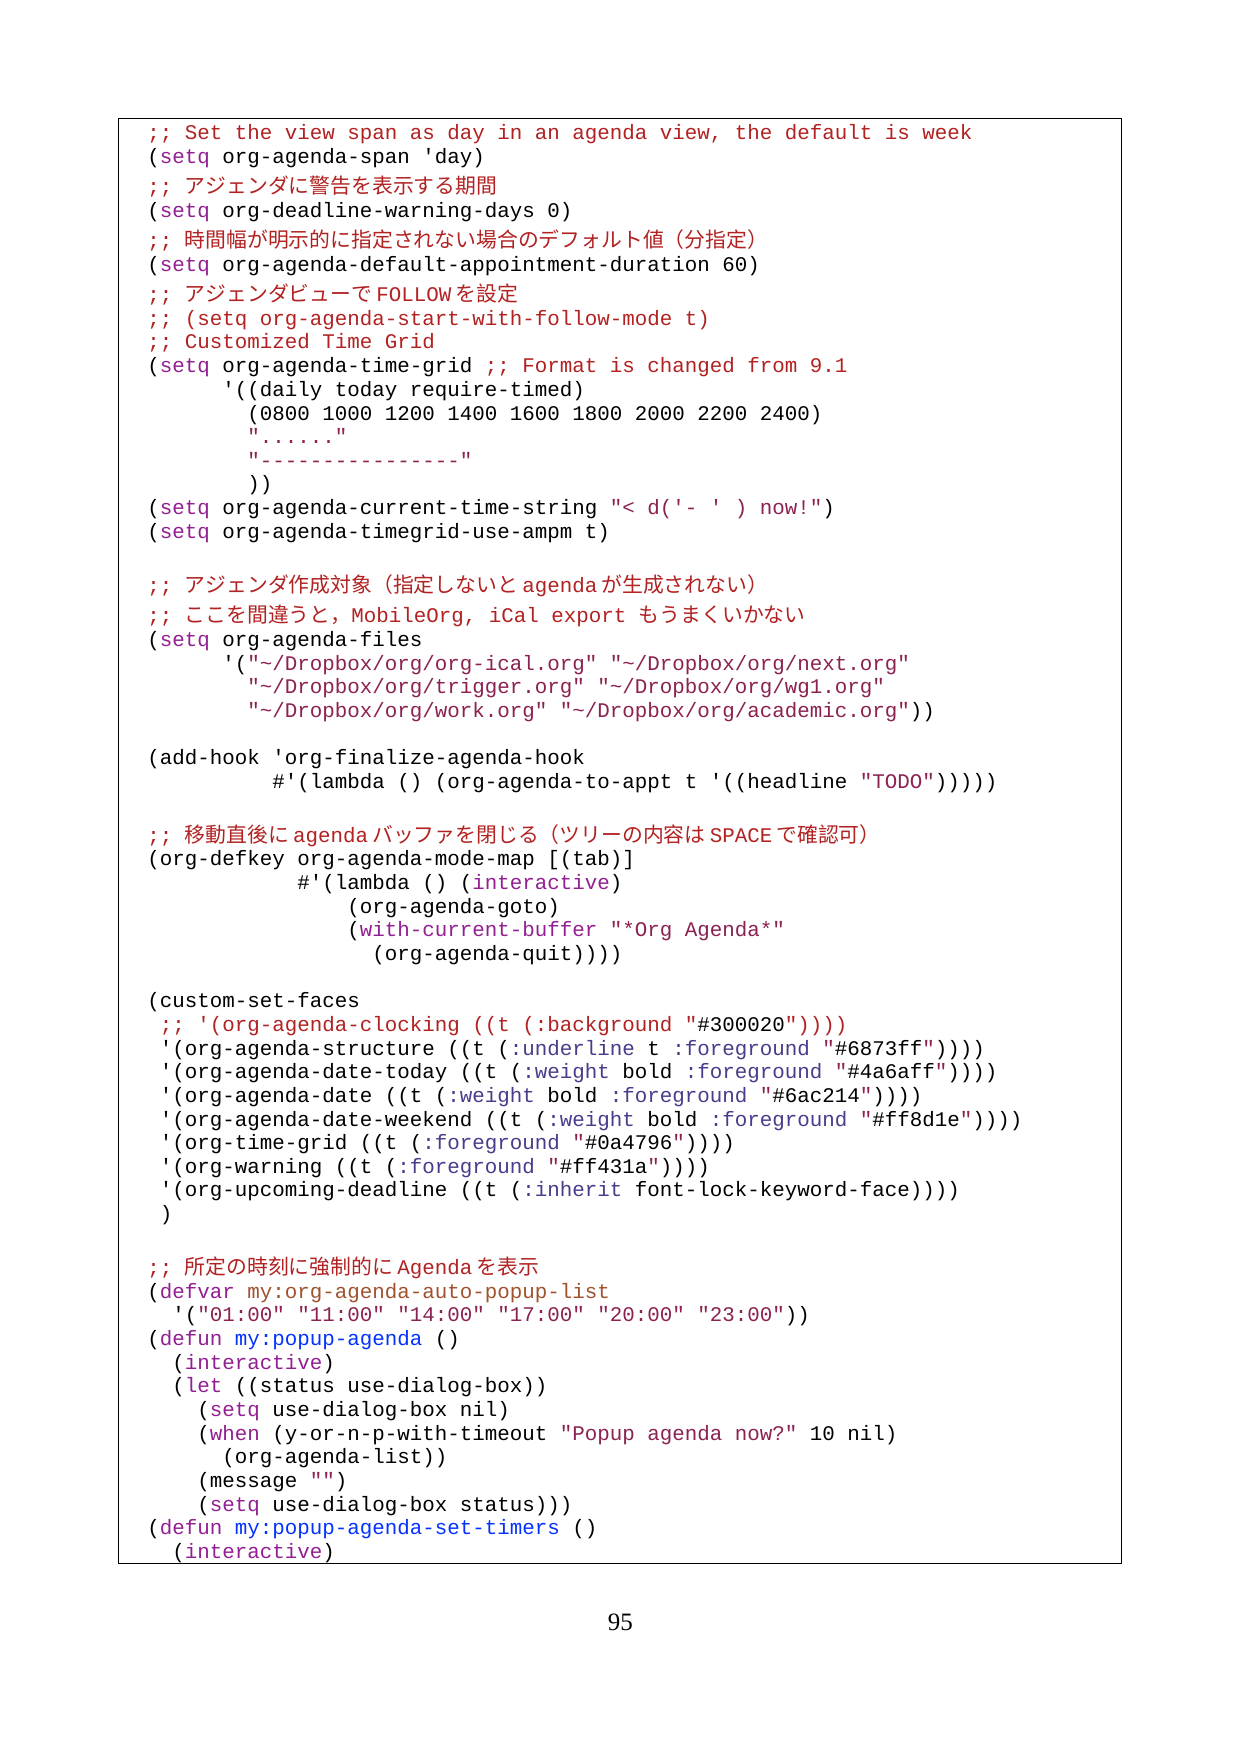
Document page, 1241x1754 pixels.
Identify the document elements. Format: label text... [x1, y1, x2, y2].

text "----------------" [119, 446, 1121, 469]
text '(org-agenda-date ((t (:weight bold :foreground "#6ac214")))) [119, 1081, 1121, 1104]
text ;; ここを間違うと，MobileOrg, iCal export もうまくいかない [119, 594, 1121, 625]
text (message "") [119, 1466, 1121, 1490]
text (setq org-agenda-files [119, 625, 1121, 648]
text (when (y-or-n-p-with-timeout "Popup agenda now?" 10 nil) [119, 1419, 1121, 1442]
text ;; アジェンダに警告を表示する期間 [119, 165, 1121, 196]
text #'(lambda () (org-agenda-to-appt t '((headline "TODO"))))) [119, 767, 1121, 790]
text ;; (setq org-agenda-start-with-follow-mode t) [119, 304, 1121, 328]
text (setq org-agenda-timegrid-use-ampm t) [119, 517, 1121, 540]
text '(org-agenda-date-weekend ((t (:weight bold :foreground "#ff8d1e")))) [119, 1104, 1121, 1128]
text (add-hook 'org-finalize-agenda-hook [119, 743, 1121, 767]
text (defun my:popup-agenda () [119, 1324, 1121, 1348]
text ) [119, 1199, 1121, 1223]
text (let ((status use-dialog-box)) [119, 1371, 1121, 1395]
text ;; 所定の時刻に強制的にAgendaを表示 [119, 1246, 1121, 1277]
text #'(lambda () (interactive) [119, 868, 1121, 892]
text (org-agenda-list)) [119, 1442, 1121, 1466]
text (with-current-buffer "*Org Agenda*" [119, 915, 1121, 939]
text ;; Customized Time Grid [119, 328, 1121, 351]
text (interactive) [119, 1537, 1121, 1563]
text (setq org-agenda-time-grid ;; Format is changed from 9.1 [119, 351, 1121, 375]
text ;; アジェンダ作成対象（指定しないとagendaが生成されない） [119, 564, 1121, 594]
text (0800 1000 1200 1400 1600 1800 2000 2200 2400) [119, 398, 1121, 422]
text (setq org-agenda-span 'day) [119, 142, 1121, 165]
text ;; 移動直後にagendaバッファを閉じる（ツリーの内容はSPACEで確認可） [119, 814, 1121, 844]
text '(org-agenda-structure ((t (:underline t :foreground "#6873ff")))) [119, 1034, 1121, 1057]
text '(org-warning ((t (:foreground "#ff431a")))) [119, 1152, 1121, 1176]
text (setq org-agenda-default-appointment-duration 60) [119, 250, 1121, 273]
text ;; '(org-agenda-clocking ((t (:background "#300020")))) [119, 1010, 1121, 1034]
text (defvar my:org-agenda-auto-popup-list [119, 1277, 1121, 1301]
text ;; アジェンダビューでFOLLOWを設定 [119, 273, 1121, 304]
text '("~/Dropbox/org/org-ical.org" "~/Dropbox/org/next.org" [119, 648, 1121, 672]
text ;; 時間幅が明示的に指定されない場合のデフォルト値（分指定） [119, 219, 1121, 250]
text )) [119, 469, 1121, 493]
text (defun my:popup-agenda-set-timers () [119, 1513, 1121, 1537]
text '(org-agenda-date-today ((t (:weight bold :foreground "#4a6aff")))) [119, 1057, 1121, 1081]
text ;; Set the view span as day in an agenda view, the default is week [119, 119, 1121, 142]
text "~/Dropbox/org/work.org" "~/Dropbox/org/academic.org")) [119, 696, 1121, 719]
text (setq use-dialog-box status))) [119, 1490, 1121, 1513]
text (org-defkey org-agenda-mode-map [(tab)] [119, 844, 1121, 868]
text '(org-upcoming-deadline ((t (:inherit font-lock-keyword-face)))) [119, 1176, 1121, 1199]
text (interactive) [119, 1348, 1121, 1371]
text '("01:00" "11:00" "14:00" "17:00" "20:00" "23:00")) [119, 1301, 1121, 1324]
text "......" [119, 422, 1121, 446]
text (setq org-deadline-warning-days 0) [119, 196, 1121, 219]
text (org-agenda-quit)))) [119, 939, 1121, 963]
text (setq use-dialog-box nil) [119, 1395, 1121, 1419]
text (custom-set-faces [119, 986, 1121, 1010]
text (org-agenda-goto) [119, 892, 1121, 915]
text '(org-time-grid ((t (:foreground "#0a4796")))) [119, 1128, 1121, 1152]
text "~/Dropbox/org/trigger.org" "~/Dropbox/org/wg1.org" [119, 672, 1121, 696]
text '((daily today require-timed) [119, 375, 1121, 398]
text (setq org-agenda-current-time-string "< d('- ' ) now!") [119, 493, 1121, 517]
